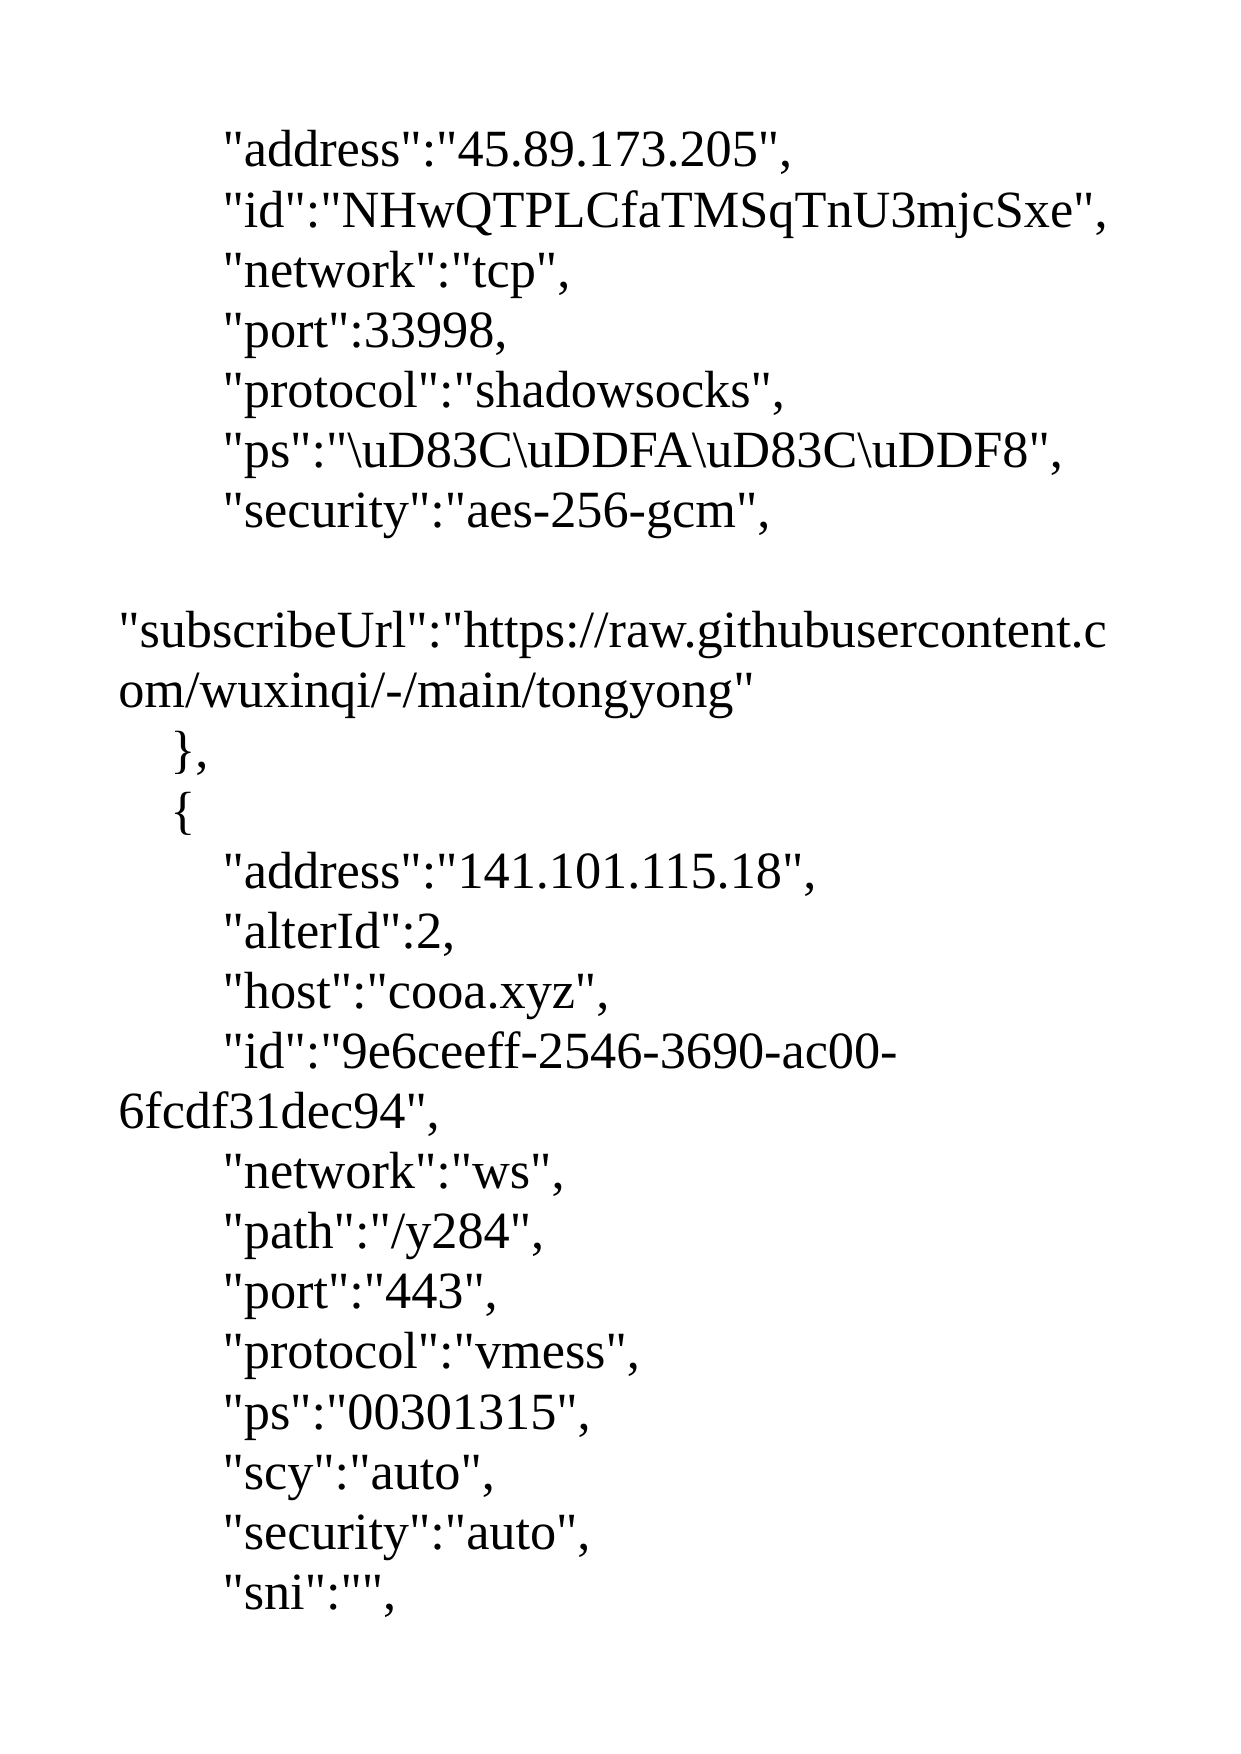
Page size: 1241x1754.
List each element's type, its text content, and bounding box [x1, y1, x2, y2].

text "port":"443", [118, 1260, 1122, 1320]
text { [118, 779, 1122, 839]
text "address":"45.89.173.205", [118, 118, 1122, 178]
text "alterId":2, [118, 899, 1122, 959]
text "subscribeUrl":"https://raw.githubusercontent.com/wuxinqi/-/main/tongyong" [118, 539, 1122, 719]
text "security":"auto", [118, 1501, 1122, 1561]
text "path":"/y284", [118, 1200, 1122, 1260]
text "host":"cooa.xyz", [118, 959, 1122, 1020]
text "scy":"auto", [118, 1440, 1122, 1501]
text "ps":"00301315", [118, 1380, 1122, 1440]
text "port":33998, [118, 298, 1122, 358]
text "protocol":"shadowsocks", [118, 358, 1122, 419]
text "sni":"", [118, 1561, 1122, 1621]
text "ps":"\uD83C\uDDFA\uD83C\uDDF8", [118, 419, 1122, 479]
text "id":"9e6ceeff-2546-3690-ac00-6fcdf31dec94", [118, 1020, 1122, 1140]
text "protocol":"vmess", [118, 1320, 1122, 1380]
text "address":"141.101.115.18", [118, 839, 1122, 899]
text }, [118, 719, 1122, 779]
text "network":"ws", [118, 1140, 1122, 1200]
text "security":"aes-256-gcm", [118, 479, 1122, 539]
text "id":"NHwQTPLCfaTMSqTnU3mjcSxe", [118, 178, 1122, 238]
text "network":"tcp", [118, 238, 1122, 298]
